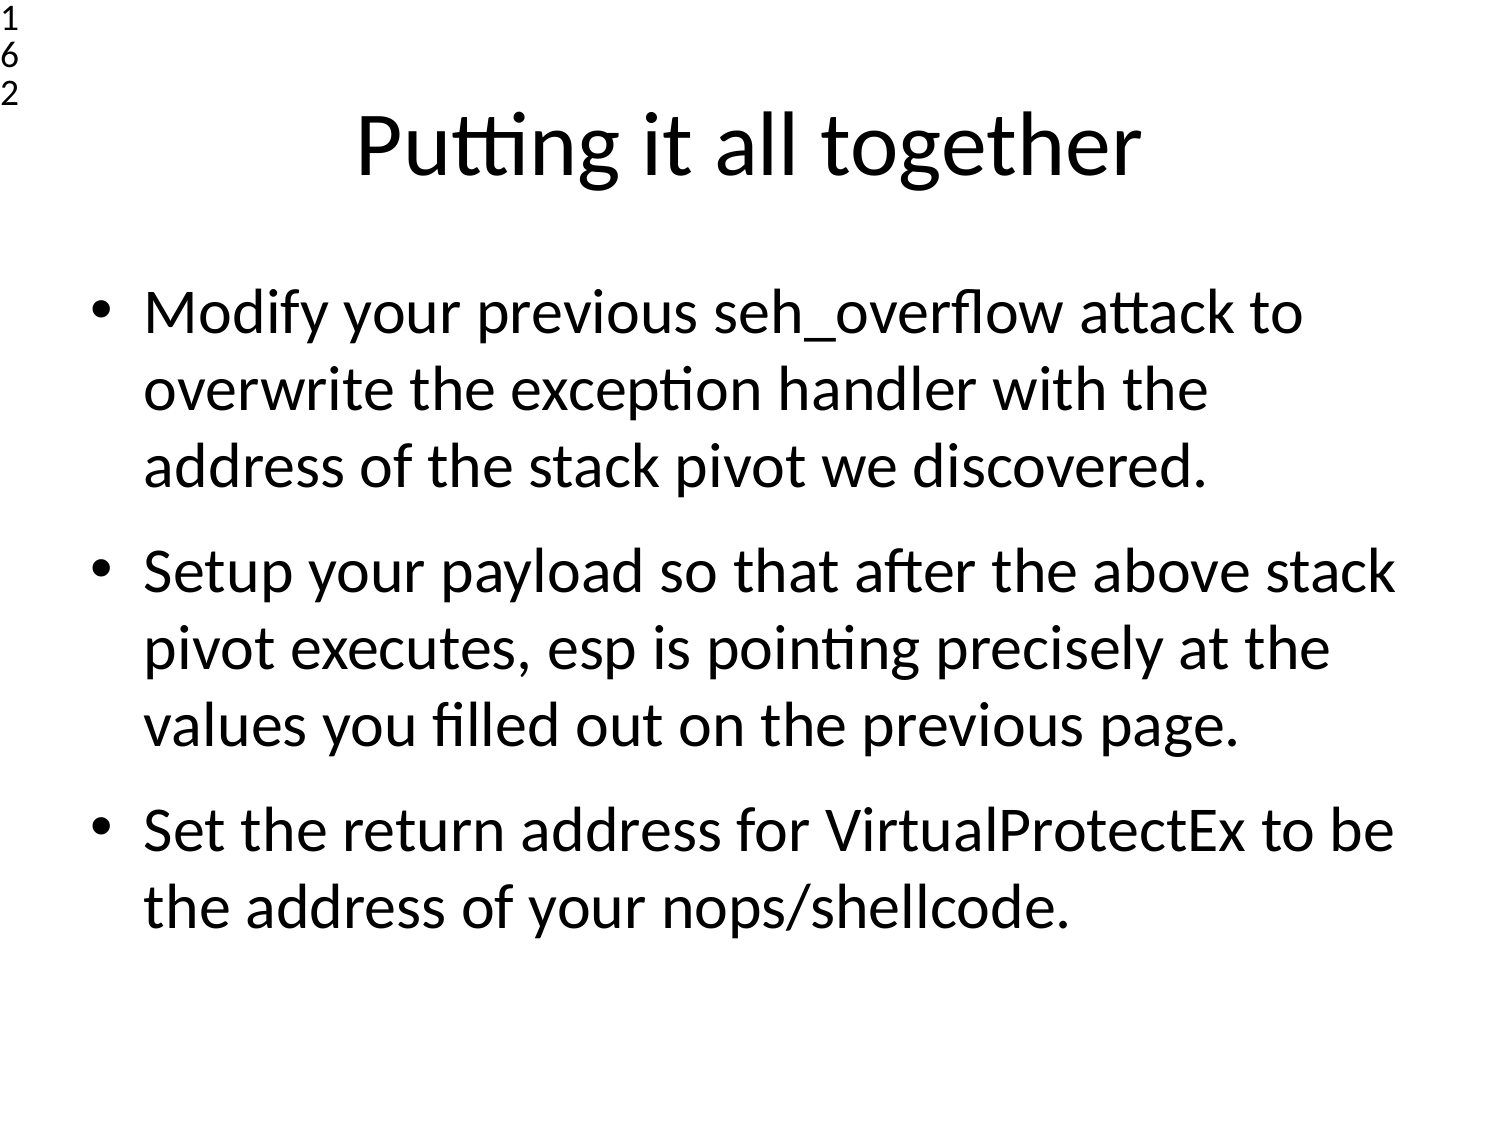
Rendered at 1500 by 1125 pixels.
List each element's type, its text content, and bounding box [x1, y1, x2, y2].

title Putting it all together [75, 45, 1425, 233]
list Modify your previous seh_overflow attack to overwrite the exception handler with the address of the stack pivot we discovered. Setup your payload so that after the above stack pivot executes, esp is pointing precisely at the values you filled out on the previous page. Set the return address for VirtualProtectEx to be the address of your nops/shellcode. [75, 262, 1425, 1005]
